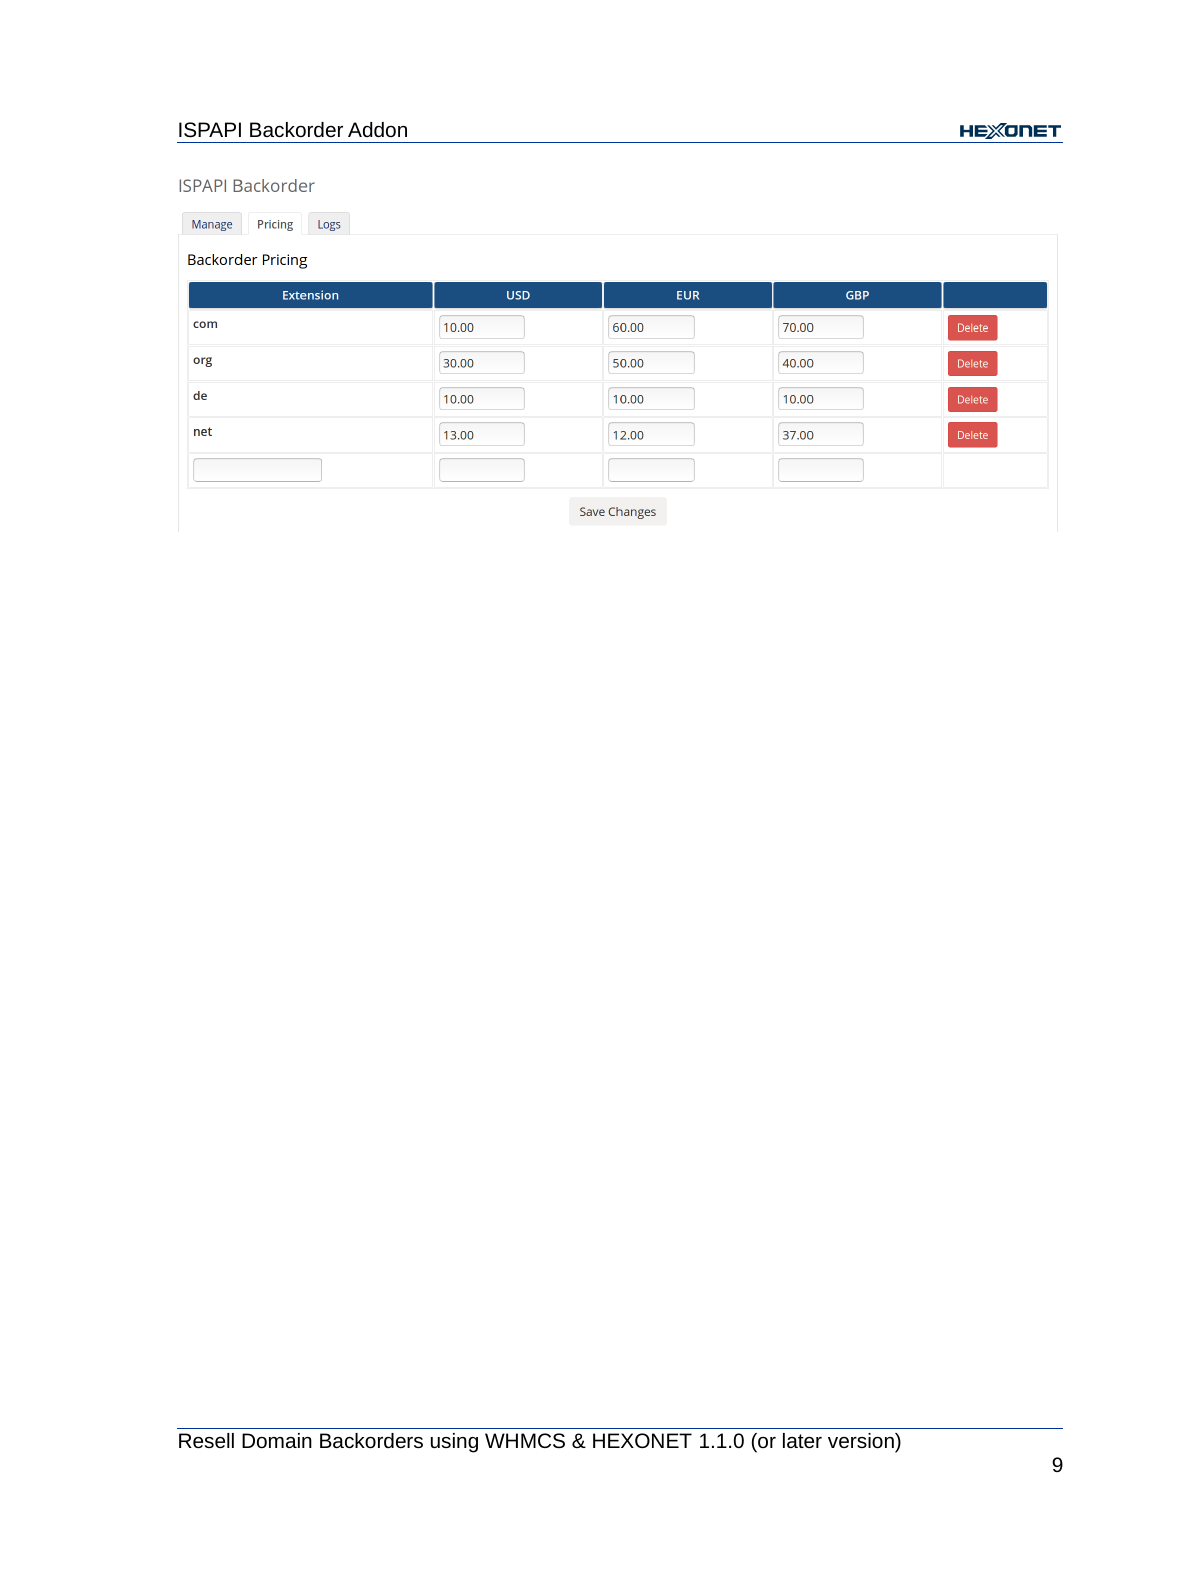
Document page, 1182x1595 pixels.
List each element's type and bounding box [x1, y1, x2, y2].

picture [177, 177, 1063, 532]
picture [959, 122, 1062, 140]
